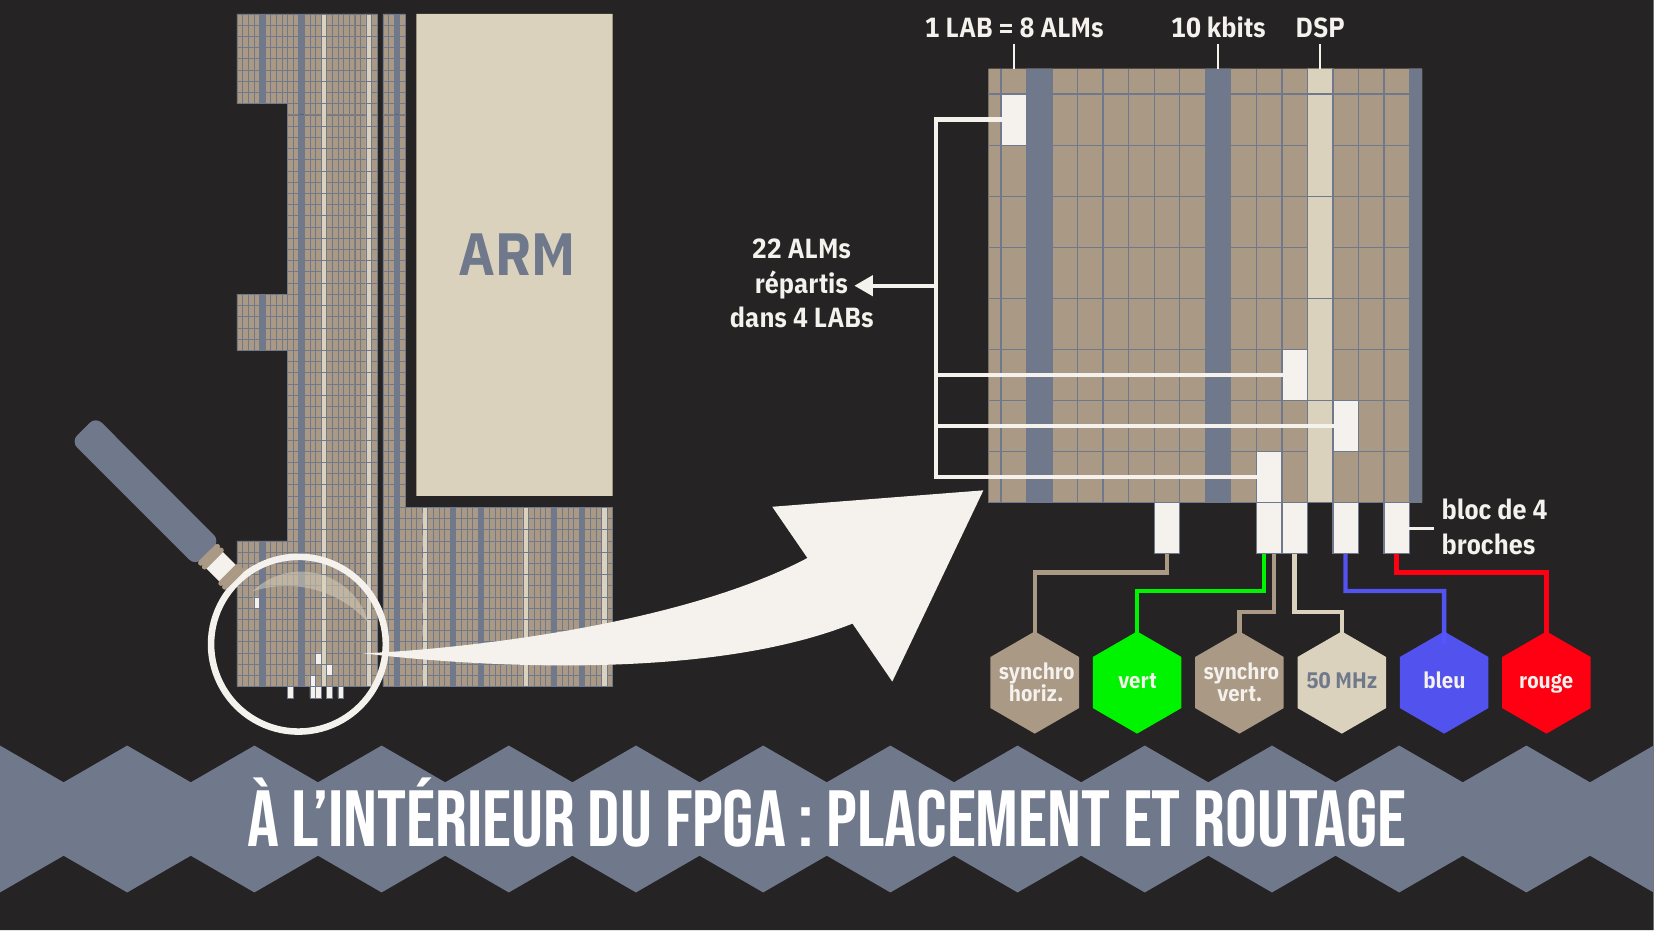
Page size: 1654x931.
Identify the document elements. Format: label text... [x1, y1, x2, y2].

picture [0, 0, 1654, 741]
title À l’intérieur du FPGA : placement et routage [54, 768, 1600, 877]
